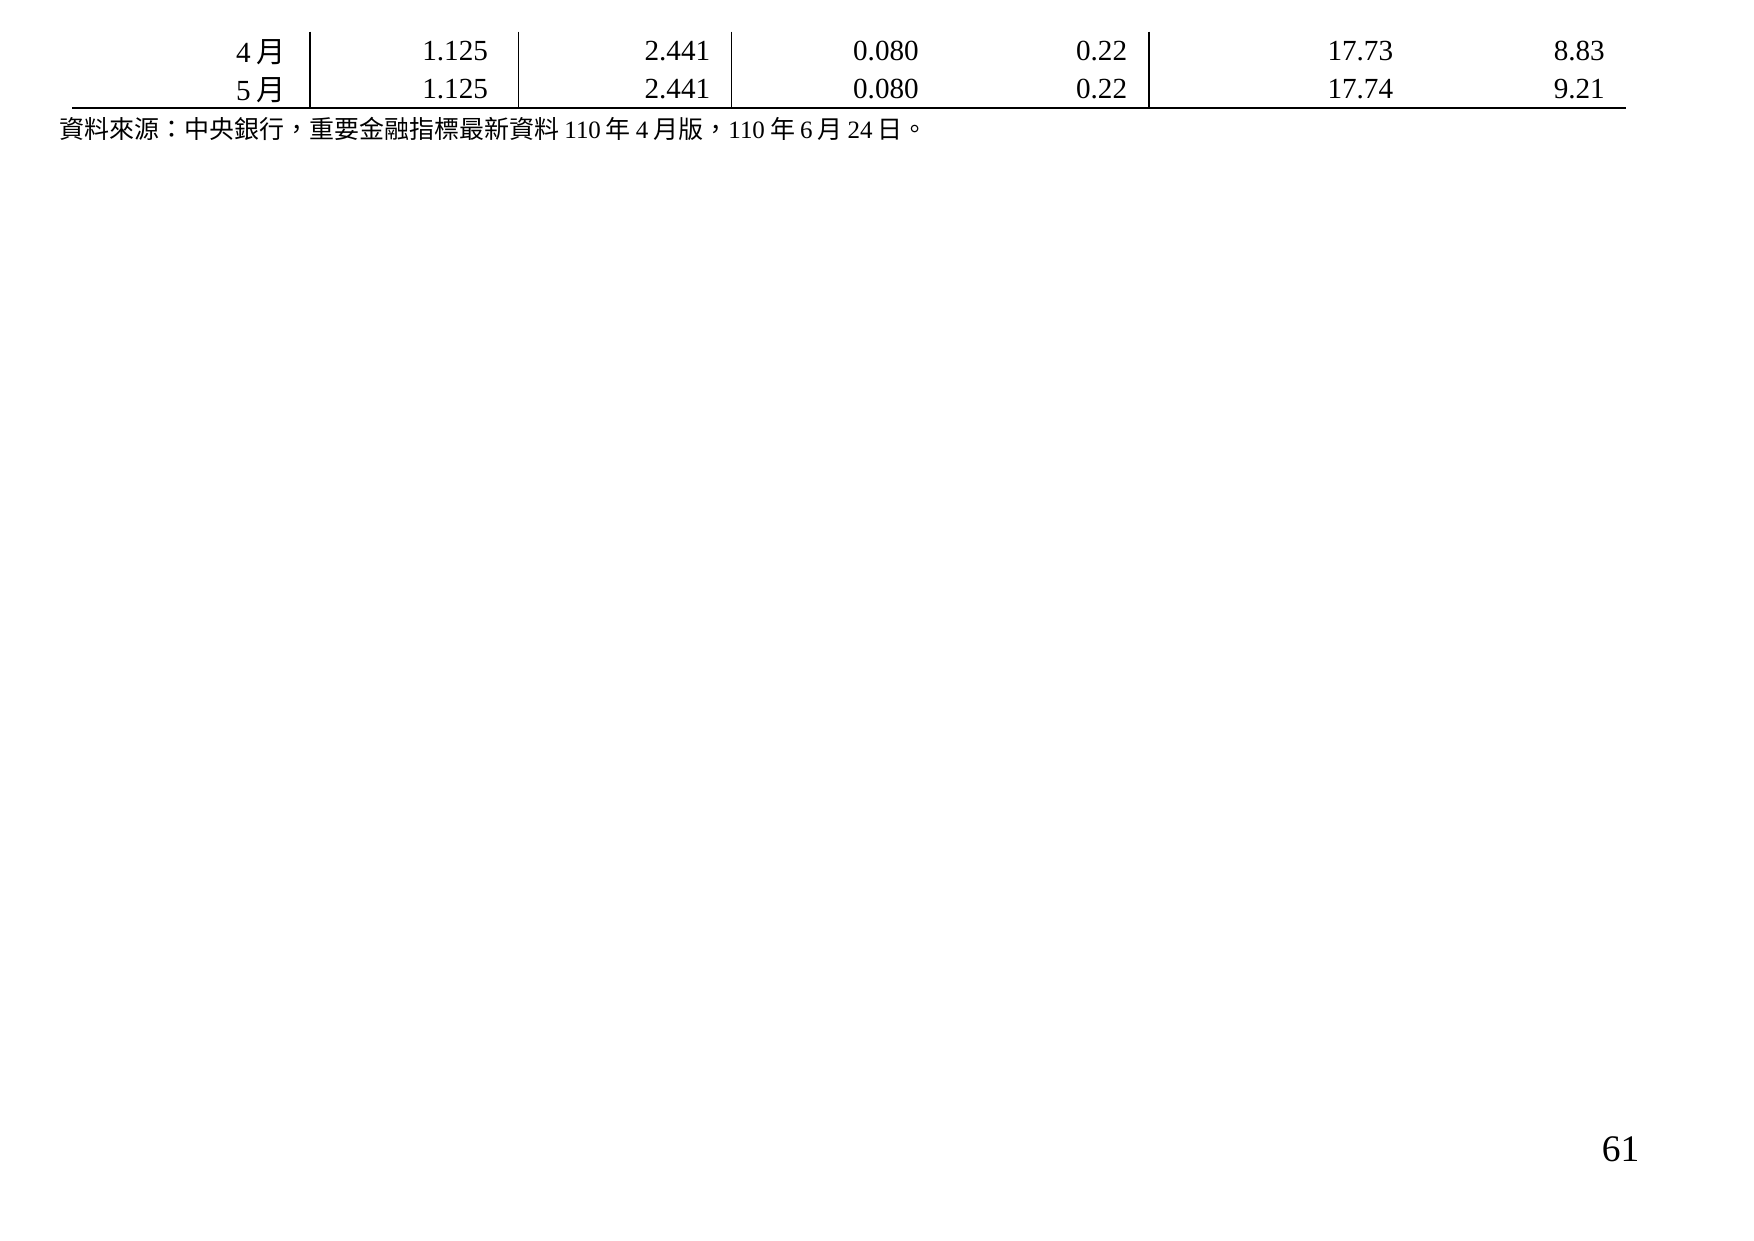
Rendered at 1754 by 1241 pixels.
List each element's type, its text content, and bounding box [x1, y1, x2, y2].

table_cell 1.125 [311, 32, 518, 69]
table_cell 1.125 [311, 69, 518, 107]
table_cell 2.441 [519, 32, 731, 69]
text 資料來源：中央銀行，重要金融指標最新資料110年4月版，110年6月24日。 [59, 109, 1639, 146]
table_cell 0.080 [732, 69, 940, 107]
table_cell 0.22 [940, 69, 1148, 107]
table_cell 17.74 [1150, 69, 1414, 107]
table_cell 17.73 [1150, 32, 1414, 69]
table_cell 8.83 [1415, 32, 1626, 69]
table_cell 2.441 [519, 69, 731, 107]
table_cell 0.080 [732, 32, 940, 69]
table_cell 4月 [72, 32, 309, 69]
table_cell 0.22 [940, 32, 1148, 69]
table_cell 9.21 [1415, 69, 1626, 107]
table_cell 5月 [72, 69, 309, 107]
